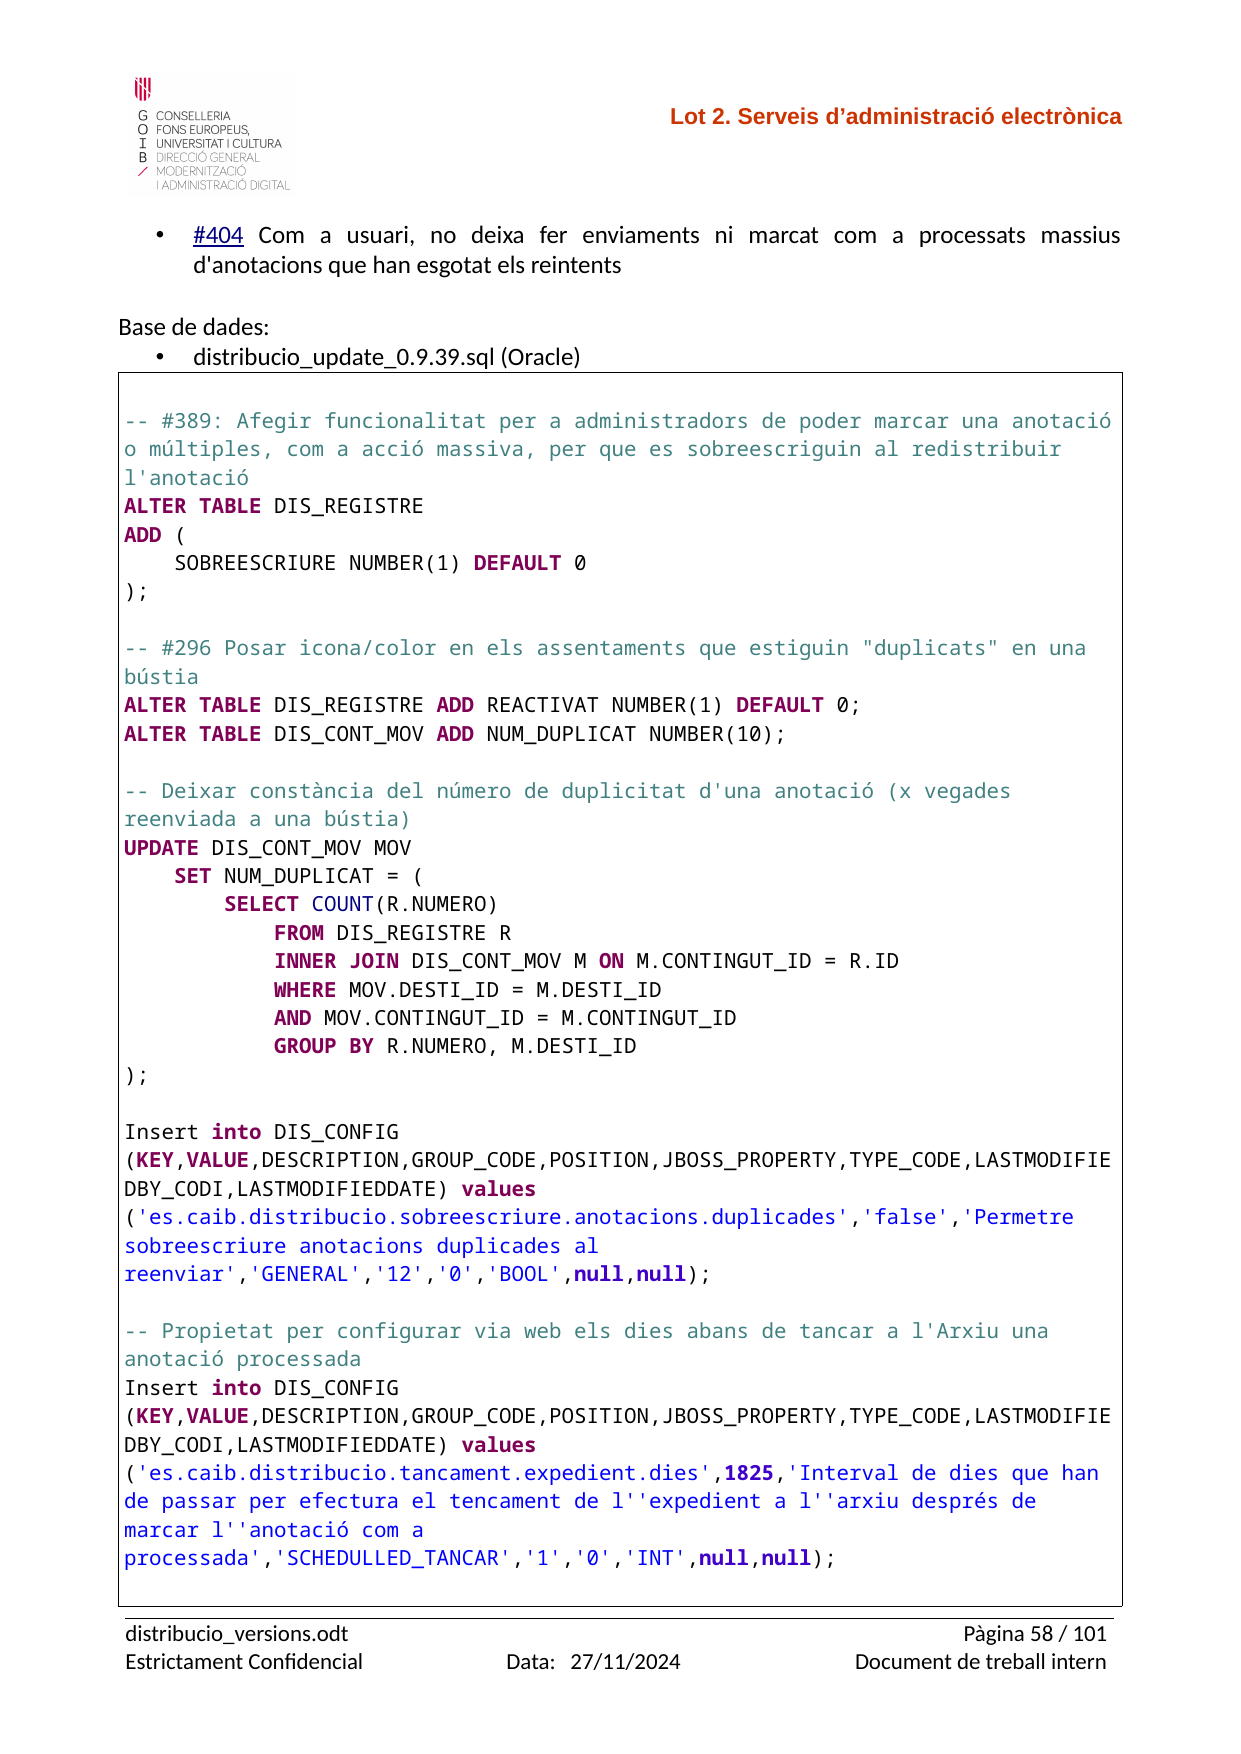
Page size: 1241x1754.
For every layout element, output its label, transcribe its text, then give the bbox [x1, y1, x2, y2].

text Base de dades: [118, 311, 1122, 341]
picture [126, 70, 299, 197]
list distribucio_update_0.9.39.sql (Oracle) [156, 341, 1122, 372]
table_header -- #389: Afegir funcionalitat per a administradors de poder marcar una anotació o múltiples, com a acció massiva, per que es sobreescriguin al redistribuir l'anotació ALTER TABLE DIS_REGISTRE ADD ( SOBREESCRIURE NUMBER(1) DEFAULT 0 ); -- #296 Posar icona/color en els assentaments que estiguin "duplicats" en una bústia ALTER TABLE DIS_REGISTRE ADD REACTIVAT NUMBER(1) DEFAULT 0; ALTER TABLE DIS_CONT_MOV ADD NUM_DUPLICAT NUMBER(10); -- Deixar constància del número de duplicitat d'una anotació (x vegades reenviada a una bústia) UPDATE DIS_CONT_MOV MOV SET NUM_DUPLICAT = ( SELECT COUNT(R.NUMERO) FROM DIS_REGISTRE R INNER JOIN DIS_CONT_MOV M ON M.CONTINGUT_ID = R.ID WHERE MOV.DESTI_ID = M.DESTI_ID AND MOV.CONTINGUT_ID = M.CONTINGUT_ID GROUP BY R.NUMERO, M.DESTI_ID ); Insert into DIS_CONFIG (KEY,VALUE,DESCRIPTION,GROUP_CODE,POSITION,JBOSS_PROPERTY,TYPE_CODE,LASTMODIFIEDBY_CODI,LASTMODIFIEDDATE) values ('es.caib.distribucio.sobreescriure.anotacions.duplicades','false','Permetre sobreescriure anotacions duplicades al reenviar','GENERAL','12','0','BOOL',null,null); -- Propietat per configurar via web els dies abans de tancar a l'Arxiu una anotació processada Insert into DIS_CONFIG (KEY,VALUE,DESCRIPTION,GROUP_CODE,POSITION,JBOSS_PROPERTY,TYPE_CODE,LASTMODIFIEDBY_CODI,LASTMODIFIEDDATE) values ('es.caib.distribucio.tancament.expedient.dies',1825,'Interval de dies que han de passar per efectura el tencament de l''expedient a l''arxiu després de marcar l''anotació com a processada','SCHEDULLED_TANCAR','1','0','INT',null,null); [119, 373, 1122, 1606]
list #404 Com a usuari, no deixa fer enviaments ni marcat com a processats massius d'anotacions que han esgotat els reintents [156, 219, 1122, 280]
